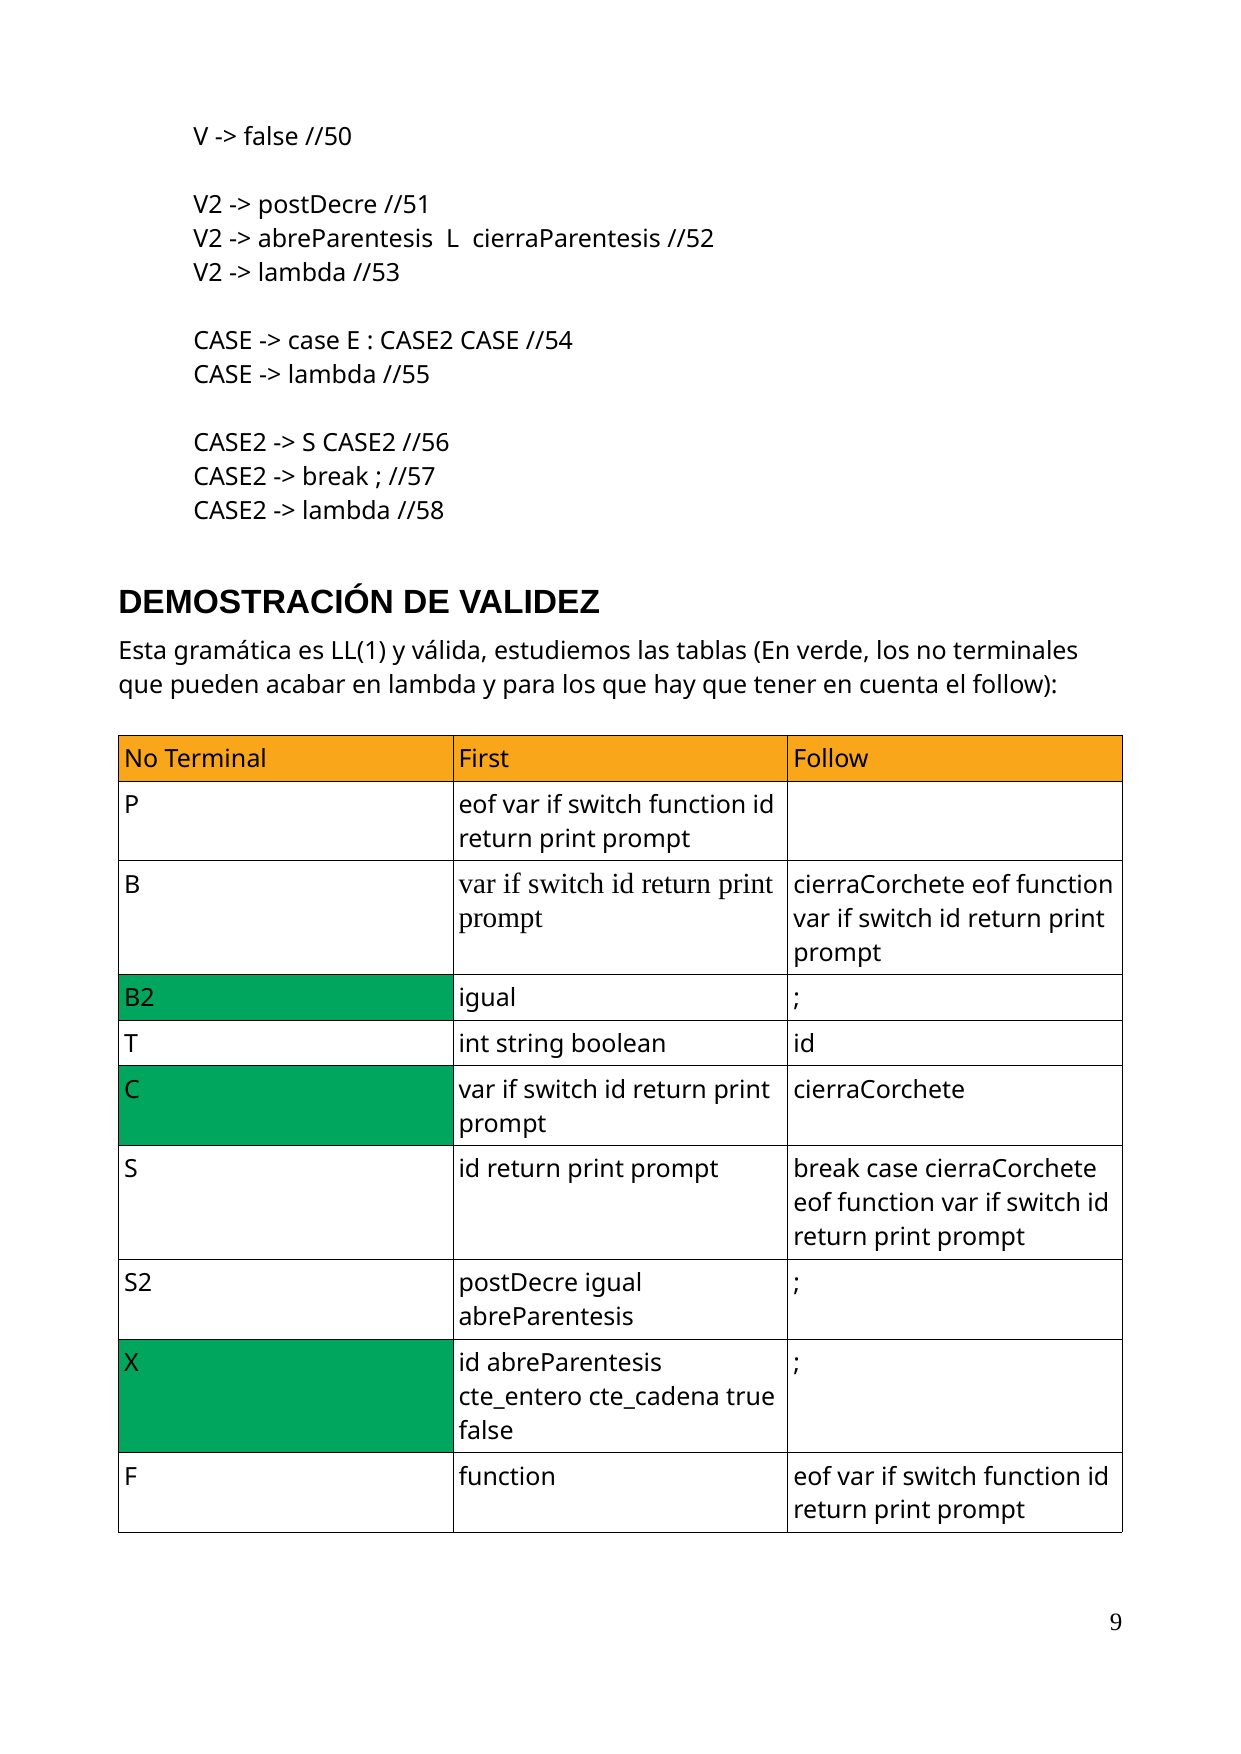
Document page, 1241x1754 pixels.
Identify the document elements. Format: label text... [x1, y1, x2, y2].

text CASE2 -> break ; //57 [118, 459, 1122, 493]
table_cell cierraCorchete [788, 1066, 1122, 1145]
text CASE2 -> lambda //58 [118, 493, 1122, 527]
text CASE -> case E : CASE2 CASE //54 [118, 322, 1122, 357]
text CASE -> lambda //55 [118, 357, 1122, 391]
table_cell eof var if switch function id return print prompt [788, 1453, 1122, 1532]
table_cell ; [788, 1340, 1122, 1452]
table_cell S2 [119, 1260, 453, 1338]
table_cell break case cierraCorchete eof function var if switch id return print prompt [788, 1146, 1122, 1259]
table_cell P [119, 782, 453, 860]
table_cell C [119, 1066, 453, 1145]
table_cell int string boolean [454, 1021, 787, 1065]
table_header First [454, 736, 787, 781]
table_cell [788, 782, 1122, 860]
subtitle DEMOSTRACIÓN DE VALIDEZ [118, 582, 1122, 620]
text V2 -> postDecre //51 [118, 186, 1122, 220]
table_cell postDecre igual abreParentesis [454, 1260, 787, 1338]
table_cell id [788, 1021, 1122, 1065]
table_cell igual [454, 975, 787, 1020]
table_header No Terminal [119, 736, 453, 781]
table_cell eof var if switch function id return print prompt [454, 782, 787, 860]
table_cell cierraCorchete eof function var if switch id return print prompt [788, 861, 1122, 974]
table_cell id return print prompt [454, 1146, 787, 1259]
table_cell var if switch id return print prompt [454, 1066, 787, 1145]
table_cell S [119, 1146, 453, 1259]
table_cell ; [788, 975, 1122, 1020]
table_cell F [119, 1453, 453, 1532]
table_cell T [119, 1021, 453, 1065]
table_cell id abreParentesis cte_entero cte_cadena true false [454, 1340, 787, 1452]
table_cell B2 [119, 975, 453, 1020]
text Esta gramática es LL(1) y válida, estudiemos las tablas (En verde, los no terminales que pueden acabar en lambda y para los que hay que tener en cuenta el follow): [118, 633, 1122, 701]
text V2 -> abreParentesis L cierraParentesis //52 [118, 220, 1122, 254]
table_cell B [119, 861, 453, 974]
table_cell function [454, 1453, 787, 1532]
table_cell var if switch id return print prompt [454, 861, 787, 974]
table_cell X [119, 1340, 453, 1452]
table_header Follow [788, 736, 1122, 781]
text CASE2 -> S CASE2 //56 [118, 425, 1122, 459]
text V -> false //50 [118, 118, 1122, 152]
text V2 -> lambda //53 [118, 254, 1122, 288]
table_cell ; [788, 1260, 1122, 1338]
